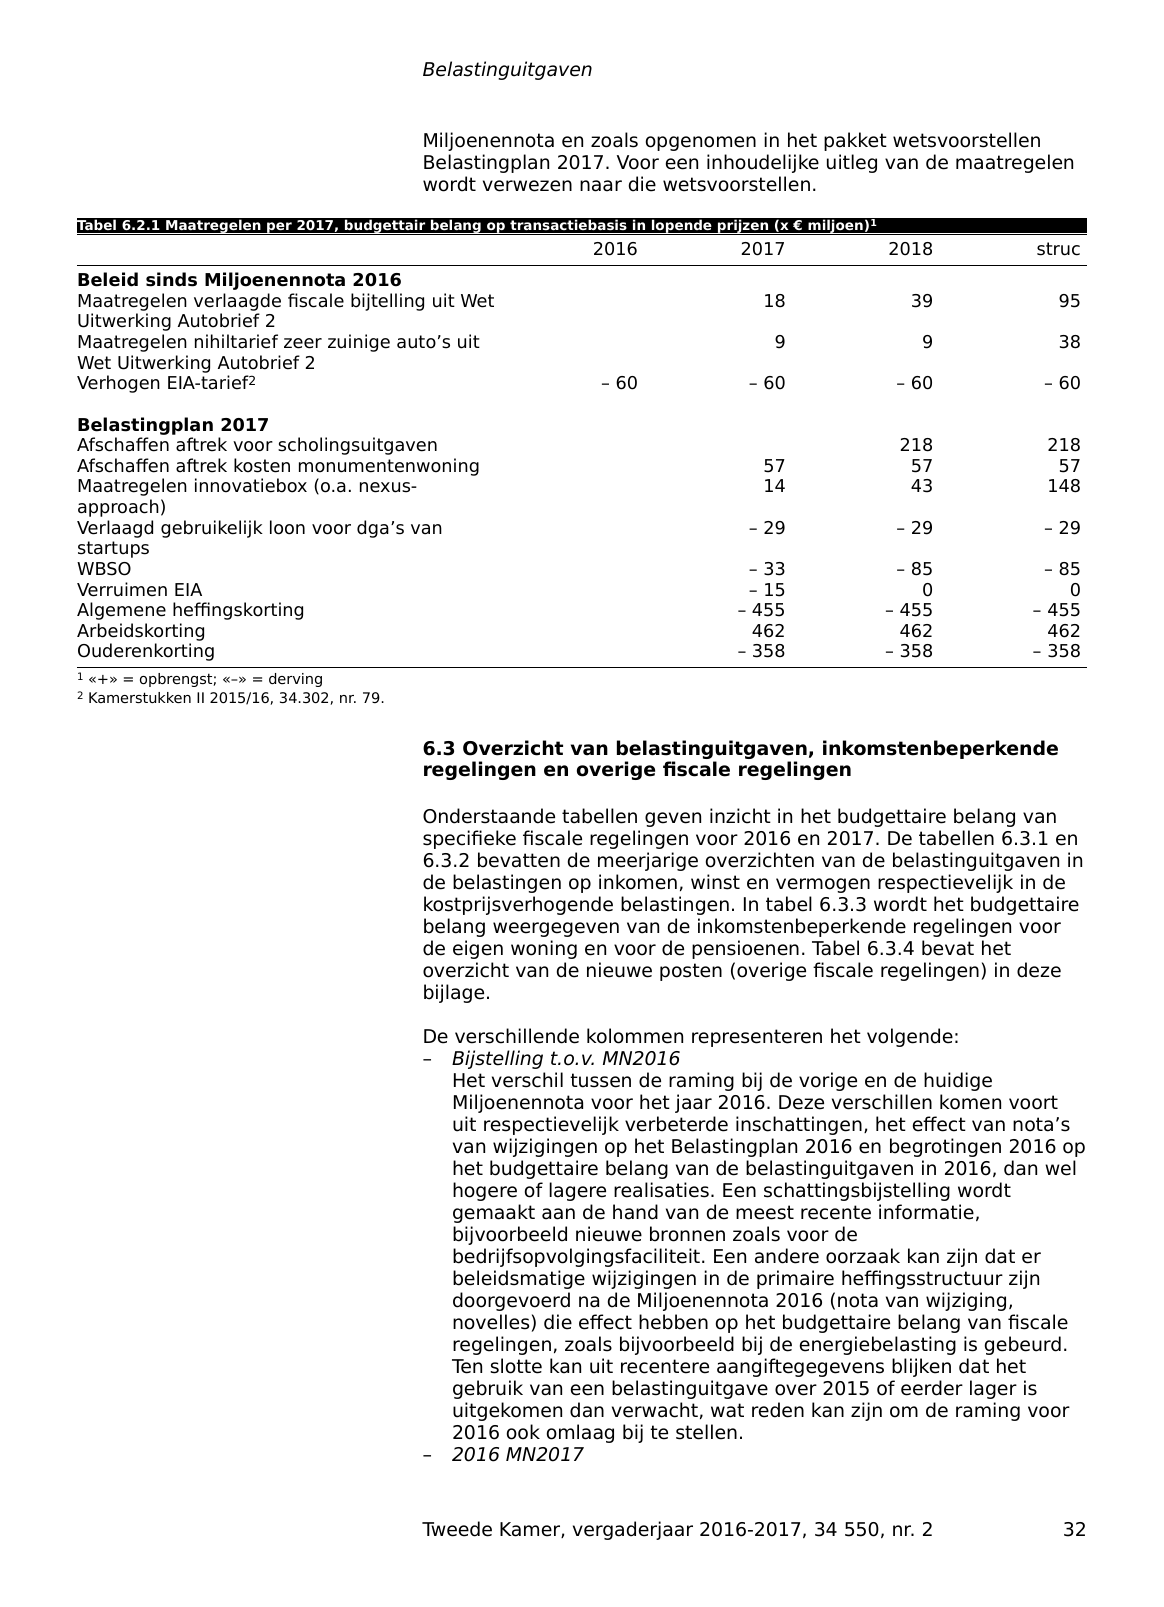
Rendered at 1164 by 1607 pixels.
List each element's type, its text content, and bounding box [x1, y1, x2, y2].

table_cell 1 «+» = opbrengst; «–» = derving 2 Kamerstukken II 2015/16, 34.302, nr. 79. [77, 668, 1087, 707]
table_cell Afschaffen aftrek kosten monumentenwoning [77, 456, 496, 476]
table_cell Verruimen EIA [77, 580, 496, 600]
table_cell [77, 235, 496, 264]
table_cell [496, 476, 644, 518]
table_cell – 358 [791, 641, 939, 667]
table_cell 95 [939, 291, 1087, 332]
table_cell Beleid sinds Miljoenennota 2016 [77, 266, 496, 291]
text De verschillende kolommen representeren het volgende: [422, 1026, 1087, 1048]
table_cell [939, 415, 1087, 435]
text – Bijstelling t.o.v. MN2016 [422, 1048, 1087, 1070]
table_cell [791, 394, 939, 414]
table_cell Verlaagd gebruikelijk loon voor dga’s van startups [77, 518, 496, 559]
table_cell 0 [939, 580, 1087, 600]
table_cell 39 [791, 291, 939, 332]
table_cell 43 [791, 476, 939, 518]
table_cell [496, 332, 644, 373]
table_cell – 85 [939, 559, 1087, 579]
table_cell Maatregelen innovatiebox (o.a. nexus-approach) [77, 476, 496, 518]
table_cell [496, 641, 644, 667]
table_cell [496, 518, 644, 559]
table_cell – 358 [644, 641, 791, 667]
table_cell – 60 [644, 373, 791, 394]
subtitle 6.3 Overzicht van belastinguitgaven, inkomstenbeperkende regelingen en overige fiscale regelingen [422, 737, 1087, 781]
table_cell 18 [644, 291, 791, 332]
table_cell 462 [791, 621, 939, 641]
table_cell [939, 266, 1087, 291]
table_cell [791, 415, 939, 435]
table_cell – 455 [644, 600, 791, 621]
table_cell – 33 [644, 559, 791, 579]
table_cell 462 [939, 621, 1087, 641]
text Onderstaande tabellen geven inzicht in het budgettaire belang van specifieke fiscale regelingen voor 2016 en 2017. De tabellen 6.3.1 en 6.3.2 bevatten de meerjarige overzichten van de belastinguitgaven in de belastingen op inkomen, winst en vermogen respectievelijk in de kostprijsverhogende belastingen. In tabel 6.3.3 wordt het budgettaire belang weergegeven van de inkomstenbeperkende regelingen voor de eigen woning en voor de pensioenen. Tabel 6.3.4 bevat het overzicht van de nieuwe posten (overige fiscale regelingen) in deze bijlage. [422, 806, 1087, 1004]
table_cell [496, 600, 644, 621]
table_cell 38 [939, 332, 1087, 373]
table_cell Algemene heffingskorting [77, 600, 496, 621]
table_cell 9 [791, 332, 939, 373]
table_cell 57 [644, 456, 791, 476]
table_cell Afschaffen aftrek voor scholingsuitgaven [77, 435, 496, 456]
table_cell [496, 435, 644, 456]
table_cell [644, 415, 791, 435]
table_cell 2017 [644, 235, 791, 264]
table_cell – 29 [791, 518, 939, 559]
table_cell Belastingplan 2017 [77, 415, 496, 435]
table_cell Maatregelen nihiltarief zeer zuinige auto’s uit Wet Uitwerking Autobrief 2 [77, 332, 496, 373]
table_cell 148 [939, 476, 1087, 518]
table_cell [77, 394, 496, 414]
text Miljoenennota en zoals opgenomen in het pakket wetsvoorstellen Belastingplan 2017. Voor een inhoudelijke uitleg van de maatregelen wordt verwezen naar die wetsvoorstellen. [422, 130, 1087, 196]
table_cell [644, 266, 791, 291]
table_cell – 60 [939, 373, 1087, 394]
table_cell [496, 559, 644, 579]
table_cell [496, 621, 644, 641]
table_cell – 455 [791, 600, 939, 621]
table_cell – 15 [644, 580, 791, 600]
table_cell Verhogen EIA-tarief2 [77, 373, 496, 394]
table_header Tabel 6.2.1 Maatregelen per 2017, budgettair belang op transactiebasis in lopende prijzen (x € miljoen)1 [77, 218, 1087, 233]
table_cell – 29 [939, 518, 1087, 559]
table_cell [496, 456, 644, 476]
table_cell WBSO [77, 559, 496, 579]
table_cell – 60 [791, 373, 939, 394]
table_cell – 60 [496, 373, 644, 394]
table_cell – 455 [939, 600, 1087, 621]
table_cell 2016 [496, 235, 644, 264]
table_cell [496, 291, 644, 332]
table_cell 9 [644, 332, 791, 373]
table_cell [496, 415, 644, 435]
table_cell [791, 266, 939, 291]
text – 2016 MN2017 [422, 1444, 1087, 1466]
table_cell [496, 394, 644, 414]
table_cell – 85 [791, 559, 939, 579]
table_cell struc [939, 235, 1087, 264]
table_cell [939, 394, 1087, 414]
table_cell – 358 [939, 641, 1087, 667]
table_cell Ouderenkorting [77, 641, 496, 667]
table_cell 218 [791, 435, 939, 456]
table_cell – 29 [644, 518, 791, 559]
table_cell [496, 580, 644, 600]
table_cell 0 [791, 580, 939, 600]
table_cell 2018 [791, 235, 939, 264]
table_cell 57 [939, 456, 1087, 476]
table_cell 462 [644, 621, 791, 641]
table_cell 218 [939, 435, 1087, 456]
table_cell 57 [791, 456, 939, 476]
table_cell Maatregelen verlaagde fiscale bijtelling uit Wet Uitwerking Autobrief 2 [77, 291, 496, 332]
table_cell [496, 266, 644, 291]
table_cell [644, 394, 791, 414]
table_cell [644, 435, 791, 456]
table_cell 14 [644, 476, 791, 518]
text Het verschil tussen de raming bij de vorige en de huidige Miljoenennota voor het jaar 2016. Deze verschillen komen voort uit respectievelijk verbeterde inschattingen, het effect van nota’s van wijzigingen op het Belastingplan 2016 en begrotingen 2016 op het budgettaire belang van de belastinguitgaven in 2016, dan wel hogere of lagere realisaties. Een schattingsbijstelling wordt gemaakt aan de hand van de meest recente informatie, bijvoorbeeld nieuwe bronnen zoals voor de bedrijfsopvolgingsfaciliteit. Een andere oorzaak kan zijn dat er beleidsmatige wijzigingen in de primaire heffingsstructuur zijn doorgevoerd na de Miljoenennota 2016 (nota van wijziging, novelles) die effect hebben op het budgettaire belang van fiscale regelingen, zoals bijvoorbeeld bij de energiebelasting is gebeurd. Ten slotte kan uit recentere aangiftegegevens blijken dat het gebruik van een belastinguitgave over 2015 of eerder lager is uitgekomen dan verwacht, wat reden kan zijn om de raming voor 2016 ook omlaag bij te stellen. [452, 1070, 1087, 1444]
table_cell Arbeidskorting [77, 621, 496, 641]
